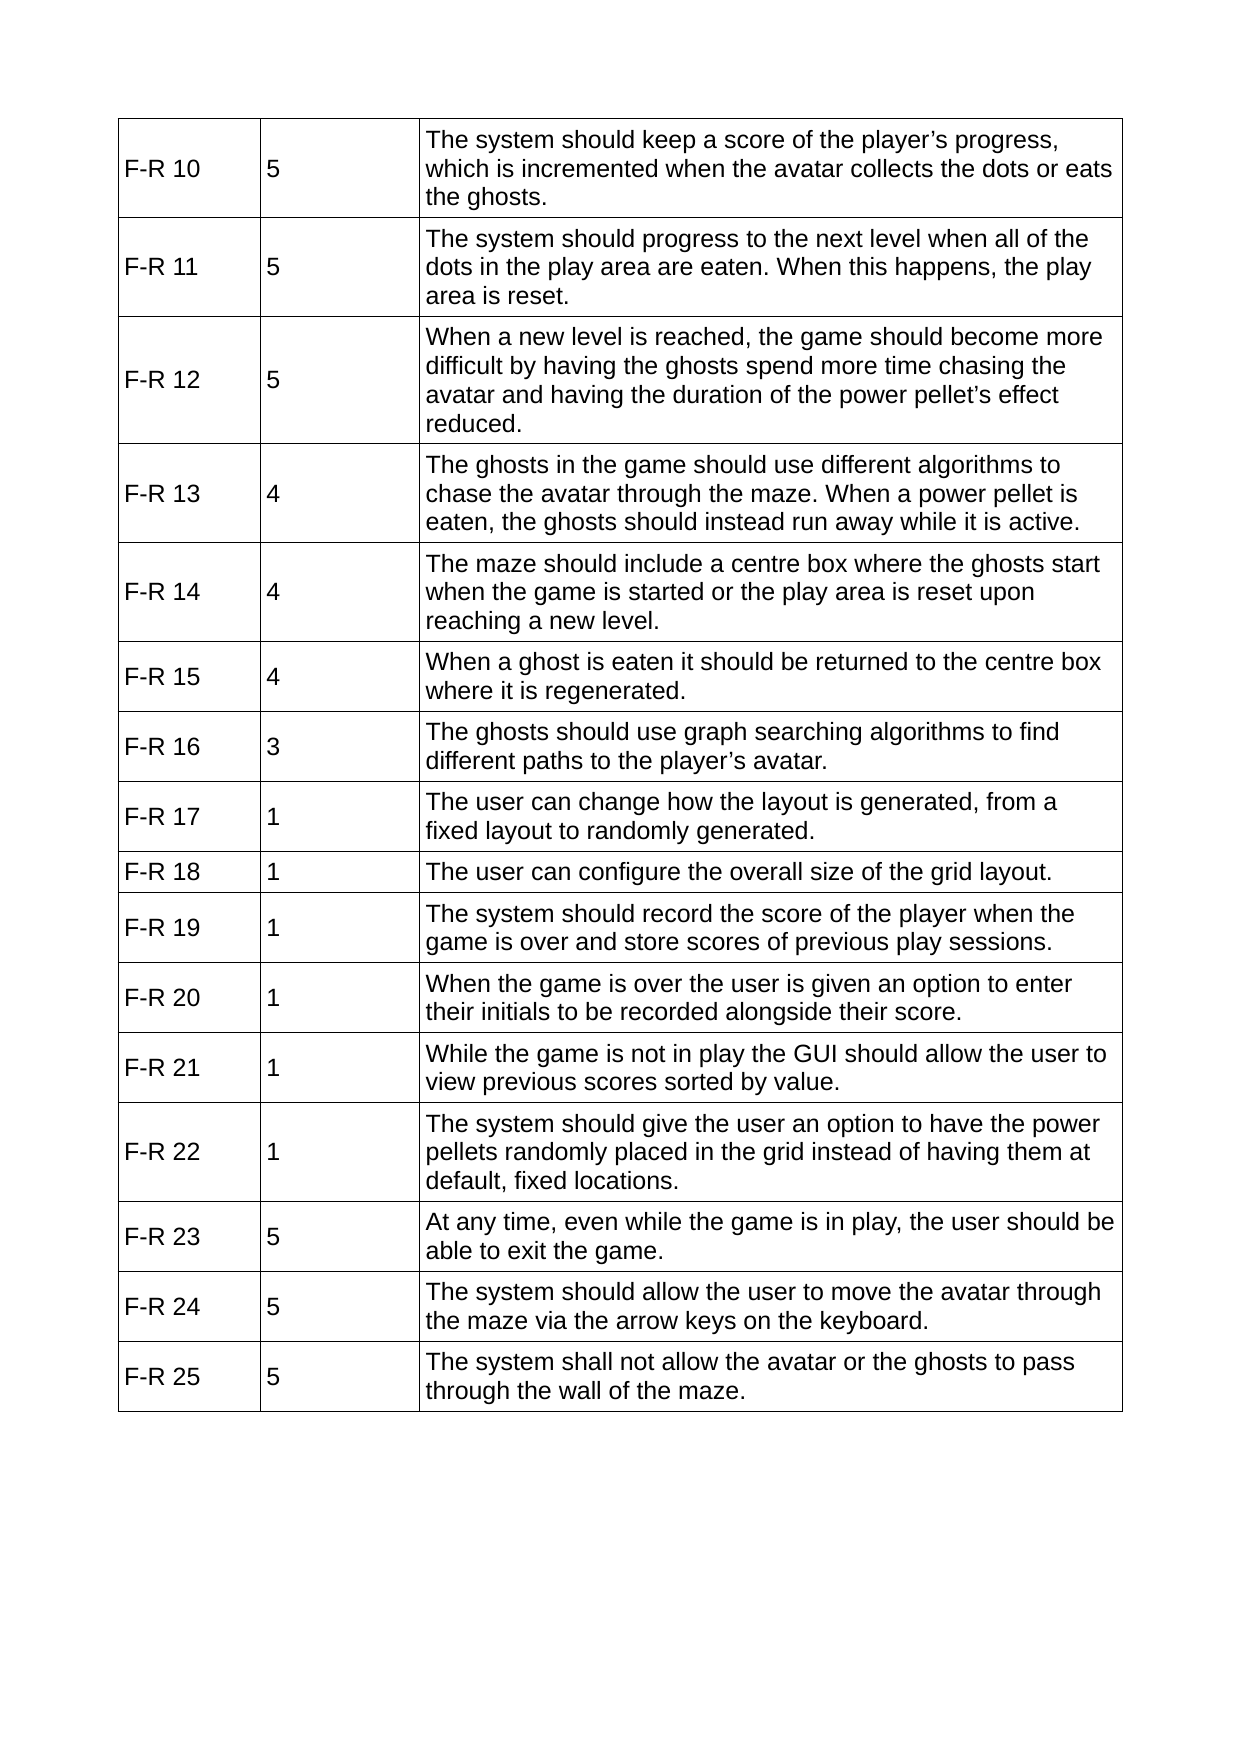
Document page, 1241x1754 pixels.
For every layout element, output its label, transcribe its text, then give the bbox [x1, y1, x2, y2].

table_cell F-R 15 [119, 642, 260, 711]
table_cell The system should record the score of the player when the game is over and store scores of previous play sessions. [420, 893, 1122, 962]
table_cell 5 [261, 317, 419, 443]
table_cell F-R 18 [119, 852, 260, 892]
table_cell F-R 21 [119, 1033, 260, 1102]
table_cell The system shall not allow the avatar or the ghosts to pass through the wall of the maze. [420, 1342, 1122, 1411]
table_cell F-R 24 [119, 1272, 260, 1341]
table_cell 5 [261, 218, 419, 316]
table_cell 3 [261, 712, 419, 781]
table_cell F-R 17 [119, 782, 260, 851]
table_cell F-R 13 [119, 444, 260, 542]
table_cell F-R 20 [119, 963, 260, 1032]
table_cell The ghosts should use graph searching algorithms to find different paths to the player’s avatar. [420, 712, 1122, 781]
table_cell F-R 10 [119, 119, 260, 217]
table_cell At any time, even while the game is in play, the user should be able to exit the game. [420, 1202, 1122, 1271]
table_cell When the game is over the user is given an option to enter their initials to be recorded alongside their score. [420, 963, 1122, 1032]
table_cell F-R 11 [119, 218, 260, 316]
table_cell The system should give the user an option to have the power pellets randomly placed in the grid instead of having them at default, fixed locations. [420, 1103, 1122, 1201]
table_cell The system should keep a score of the player’s progress, which is incremented when the avatar collects the dots or eats the ghosts. [420, 119, 1122, 217]
table_cell 4 [261, 444, 419, 542]
table_cell F-R 19 [119, 893, 260, 962]
table_cell 1 [261, 852, 419, 892]
table_cell The user can change how the layout is generated, from a fixed layout to randomly generated. [420, 782, 1122, 851]
table_cell F-R 12 [119, 317, 260, 443]
table_cell 1 [261, 1033, 419, 1102]
table_cell While the game is not in play the GUI should allow the user to view previous scores sorted by value. [420, 1033, 1122, 1102]
table_cell F-R 16 [119, 712, 260, 781]
table_cell The system should allow the user to move the avatar through the maze via the arrow keys on the keyboard. [420, 1272, 1122, 1341]
table_cell 1 [261, 782, 419, 851]
table_cell 1 [261, 893, 419, 962]
table_cell The system should progress to the next level when all of the dots in the play area are eaten. When this happens, the play area is reset. [420, 218, 1122, 316]
table_cell 5 [261, 1272, 419, 1341]
table_cell The user can configure the overall size of the grid layout. [420, 852, 1122, 892]
table_cell When a new level is reached, the game should become more difficult by having the ghosts spend more time chasing the avatar and having the duration of the power pellet’s effect reduced. [420, 317, 1122, 443]
table_cell 5 [261, 119, 419, 217]
table_cell 5 [261, 1342, 419, 1411]
table_cell 5 [261, 1202, 419, 1271]
table_cell The maze should include a centre box where the ghosts start when the game is started or the play area is reset upon reaching a new level. [420, 543, 1122, 641]
table_cell 1 [261, 1103, 419, 1201]
table_cell F-R 22 [119, 1103, 260, 1201]
table_cell F-R 23 [119, 1202, 260, 1271]
table_cell F-R 25 [119, 1342, 260, 1411]
table_cell The ghosts in the game should use different algorithms to chase the avatar through the maze. When a power pellet is eaten, the ghosts should instead run away while it is active. [420, 444, 1122, 542]
table_cell When a ghost is eaten it should be returned to the centre box where it is regenerated. [420, 642, 1122, 711]
table_cell 1 [261, 963, 419, 1032]
table_cell 4 [261, 543, 419, 641]
table_cell 4 [261, 642, 419, 711]
table_cell F-R 14 [119, 543, 260, 641]
